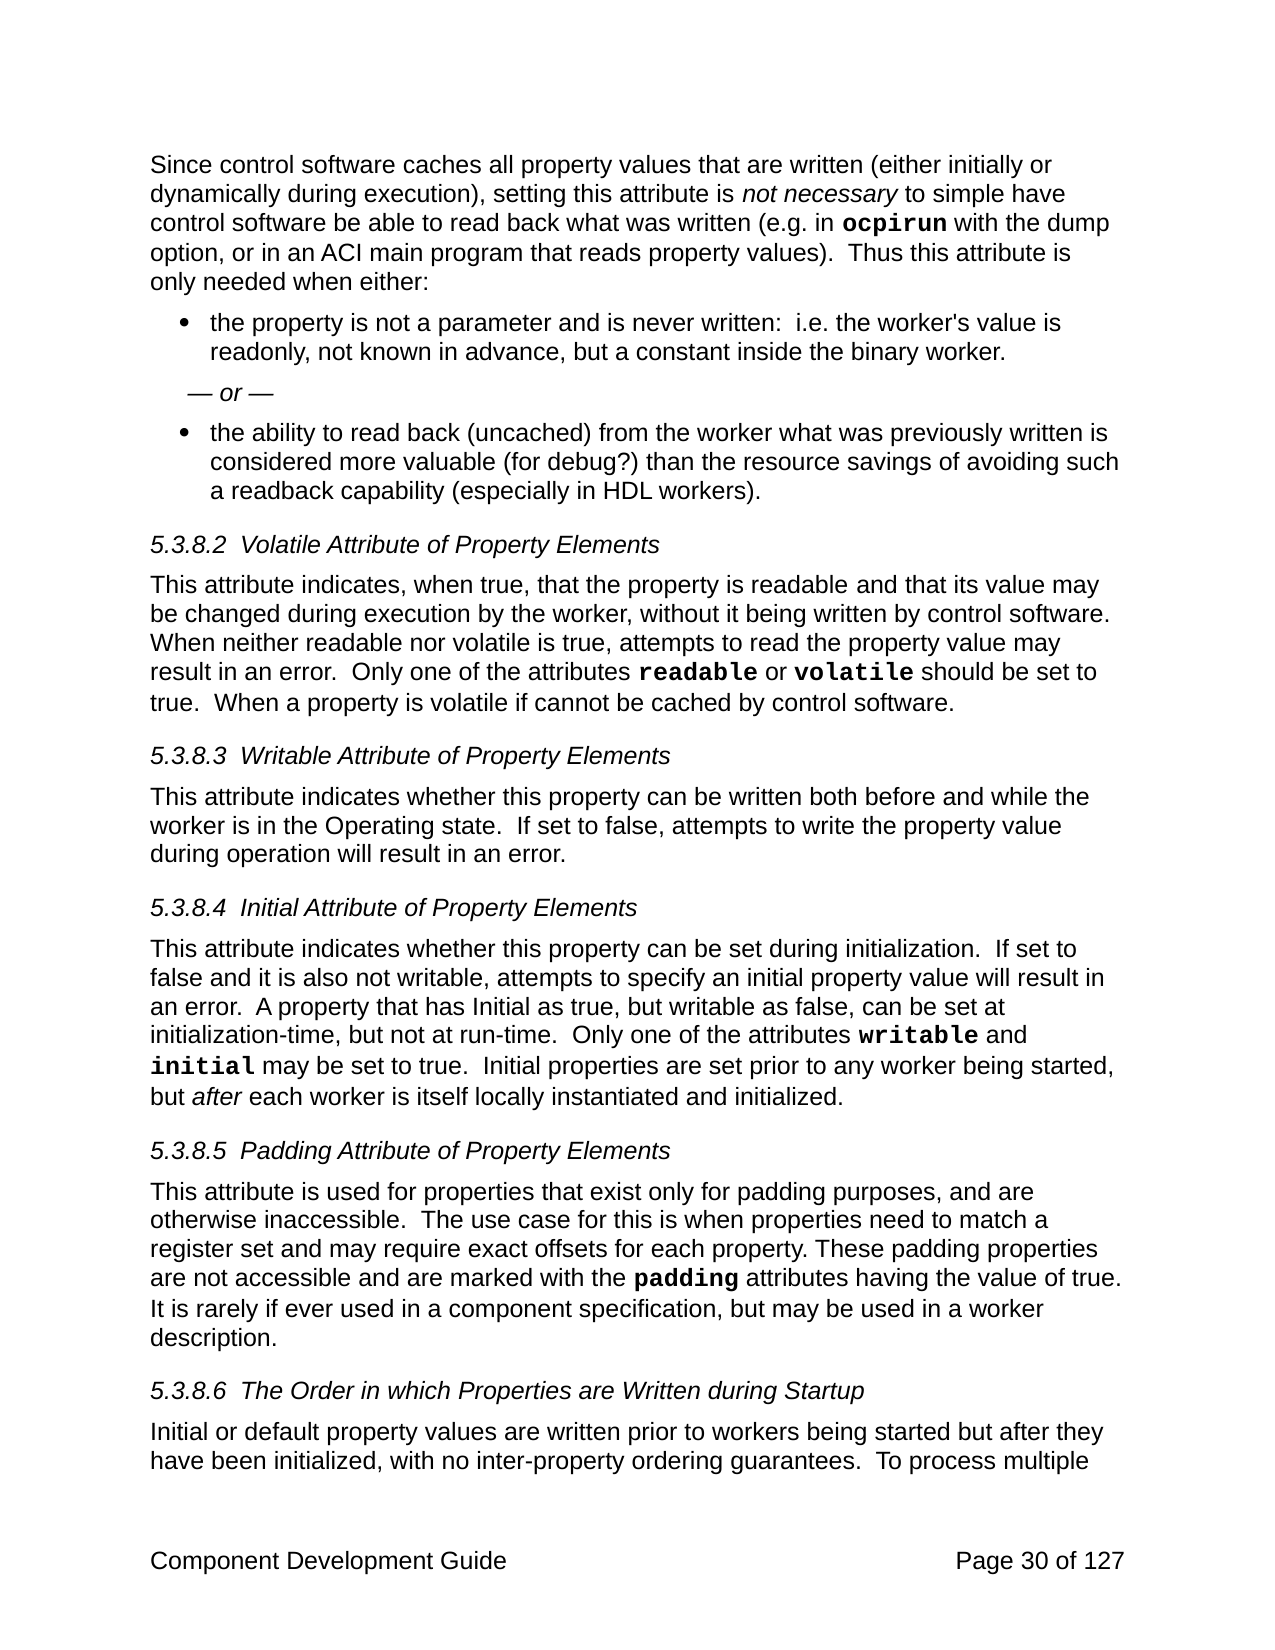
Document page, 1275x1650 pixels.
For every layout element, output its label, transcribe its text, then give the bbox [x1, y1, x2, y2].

text This attribute indicates whether this property can be set during initialization. If set to false and it is also not writable, attempts to specify an initial property value will result in an error. A property that has Initial as true, but writable as false, can be set at initialization-time, but not at run-time. Only one of the attributes writable and initial may be set to true. Initial properties are set prior to any worker being started, but after each worker is itself locally instantiated and initialized. [150, 934, 1125, 1111]
list the ability to read back (uncached) from the worker what was previously written is considered more valuable (for debug?) than the resource savings of avoiding such a readback capability (especially in HDL workers). [180, 418, 1125, 504]
subtitle The Order in which Properties are Written during Startup [150, 1376, 1125, 1405]
text This attribute indicates, when true, that the property is readable and that its value may be changed during execution by the worker, without it being written by control software. When neither readable nor volatile is true, attempts to read the property value may result in an error. Only one of the attributes readable or volatile should be set to true. When a property is volatile if cannot be cached by control software. [150, 570, 1125, 716]
subtitle Writable Attribute of Property Elements [150, 741, 1125, 770]
text This attribute indicates whether this property can be written both before and while the worker is in the Operating state. If set to false, attempts to write the property value during operation will result in an error. [150, 782, 1125, 868]
list the property is not a parameter and is never written: i.e. the worker's value is readonly, not known in advance, but a constant inside the binary worker. [180, 308, 1125, 366]
subtitle Initial Attribute of Property Elements [150, 893, 1125, 922]
text This attribute is used for properties that exist only for padding purposes, and are otherwise inaccessible. The use case for this is when properties need to match a register set and may require exact offsets for each property. These padding properties are not accessible and are marked with the padding attributes having the value of true. It is rarely if ever used in a component specification, but may be used in a worker description. [150, 1177, 1125, 1351]
text Initial or default property values are written prior to workers being started but after they have been initialized, with no inter-property ordering guarantees. To process multiple [150, 1417, 1125, 1474]
text — or — [187, 377, 1125, 406]
text Since control software caches all property values that are written (either initially or dynamically during execution), setting this attribute is not necessary to simple have control software be able to read back what was written (e.g. in ocpirun with the dump option, or in an ACI main program that reads property values). Thus this attribute is only needed when either: [150, 150, 1125, 296]
subtitle Volatile Attribute of Property Elements [150, 529, 1125, 558]
subtitle Padding Attribute of Property Elements [150, 1136, 1125, 1164]
